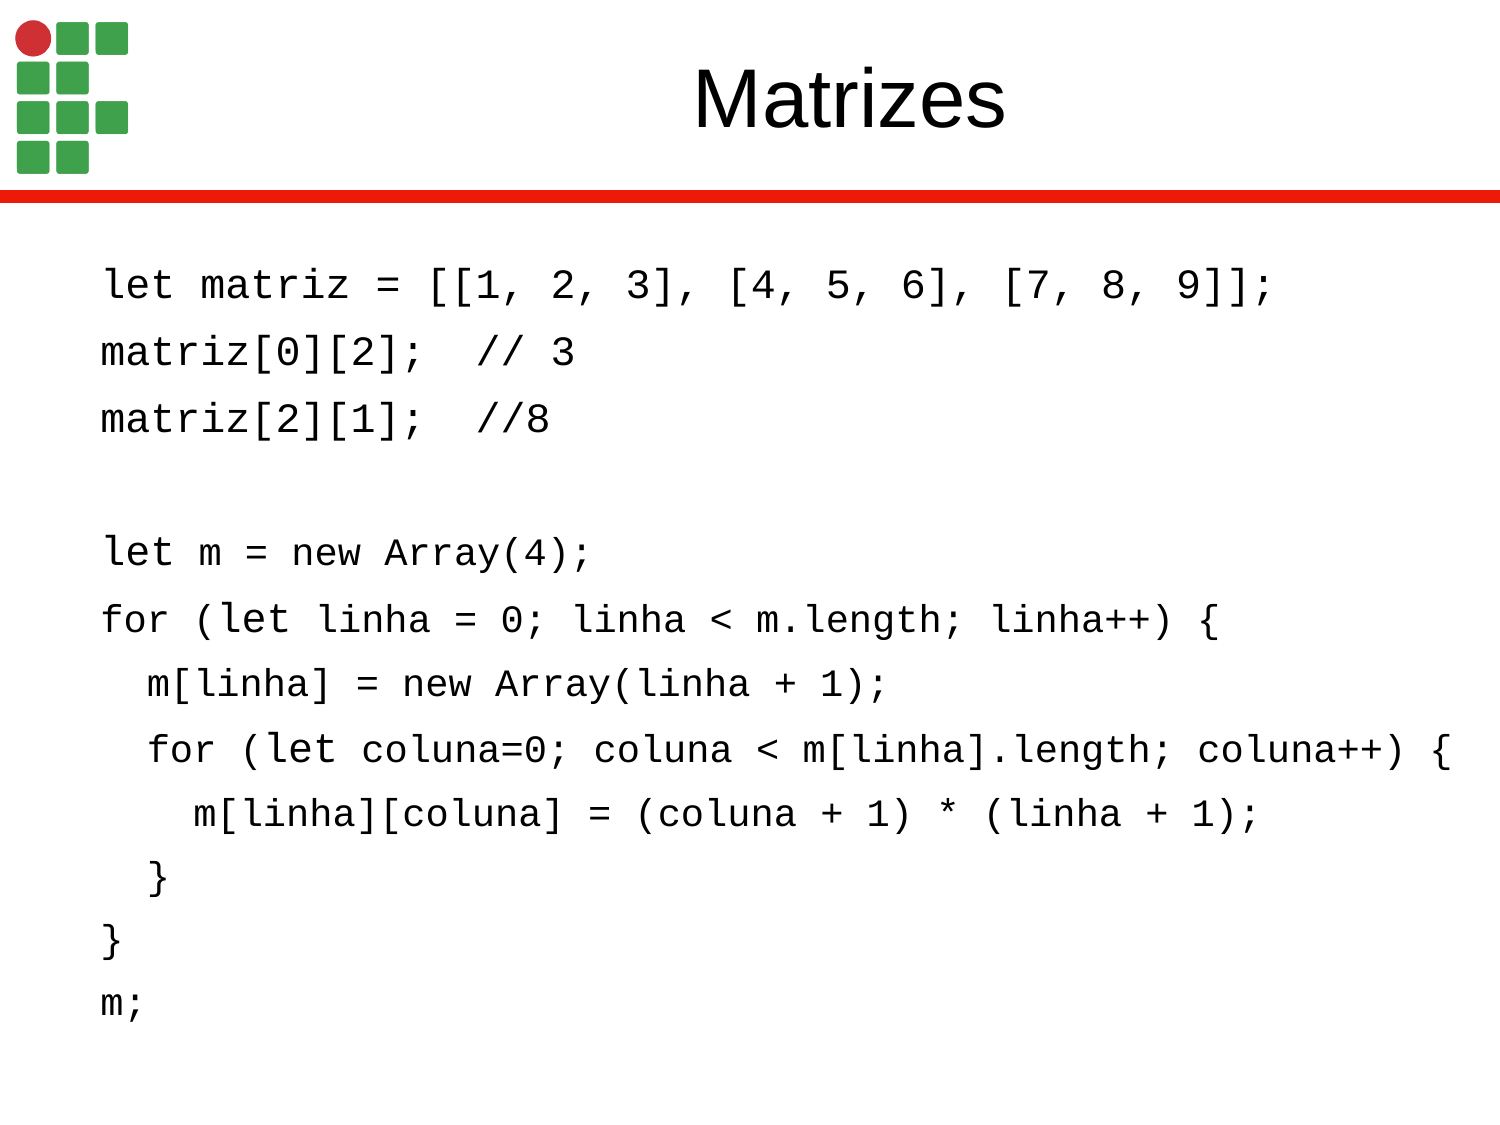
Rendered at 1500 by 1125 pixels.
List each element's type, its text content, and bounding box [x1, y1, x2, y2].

title Matrizes [230, 0, 1471, 202]
picture [14, 16, 130, 178]
list let matriz = [[1, 2, 3], [4, 5, 6], [7, 8, 9]]; matriz[0][2]; // 3 matriz[2][1]; //8 let m = new Array(4); for (let linha = 0; linha < m.length; linha++) { m[linha] = new Array(linha + 1); for (let coluna=0; coluna < m[linha].length; coluna++) { m[linha][coluna] = (coluna + 1) * (linha + 1); } } m; [29, 207, 1471, 1087]
